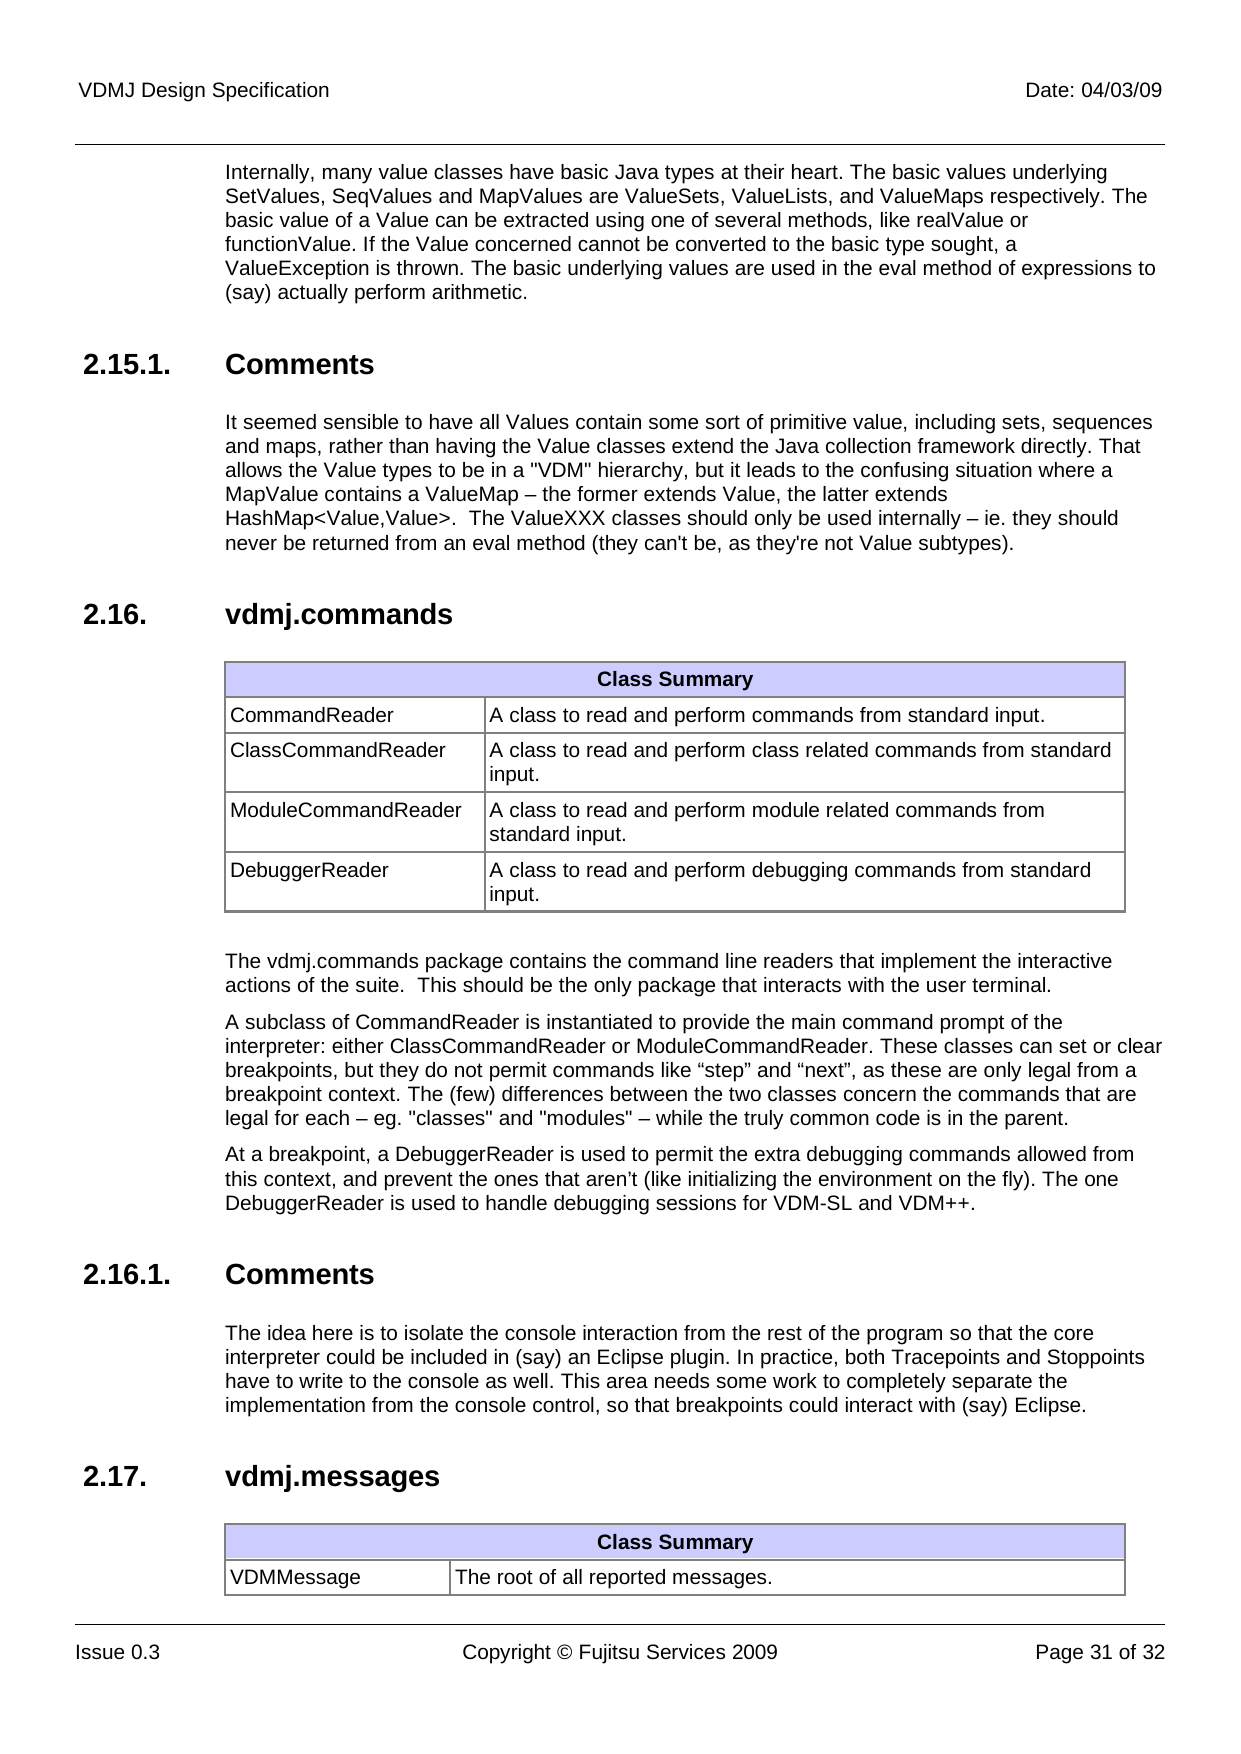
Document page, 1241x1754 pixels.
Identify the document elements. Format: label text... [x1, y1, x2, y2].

table_cell A class to read and perform module related commands from standard input. [486, 793, 1124, 851]
table_cell DebuggerReader [226, 853, 484, 910]
subtitle vdmj.commands [75, 597, 1165, 631]
subtitle vdmj.messages [75, 1459, 1165, 1493]
subtitle Comments [75, 1257, 1165, 1291]
text It seemed sensible to have all Values contain some sort of primitive value, including sets, sequences and maps, rather than having the Value classes extend the Java collection framework directly. That allows the Value types to be in a "VDM" hierarchy, but it leads to the confusing situation where a MapValue contains a ValueMap – the former extends Value, the latter extends HashMap<Value,Value>. The ValueXXX classes should only be used internally – ie. they should never be returned from an eval method (they can't be, as they're not Value subtypes). [225, 410, 1165, 554]
text A subclass of CommandReader is instantiated to provide the main command prompt of the interpreter: either ClassCommandReader or ModuleCommandReader. These classes can set or clear breakpoints, but they do not permit commands like “step” and “next”, as these are only legal from a breakpoint context. The (few) differences between the two classes concern the commands that are legal for each – eg. "classes" and "modules" – while the truly common code is in the parent. [225, 1009, 1165, 1130]
table_cell ModuleCommandReader [226, 793, 484, 851]
table_cell A class to read and perform commands from standard input. [486, 698, 1124, 732]
subtitle Comments [75, 347, 1165, 380]
table_cell VDMMessage [226, 1561, 449, 1594]
table_cell A class to read and perform debugging commands from standard input. [486, 853, 1124, 910]
text The vdmj.commands package contains the command line readers that implement the interactive actions of the suite. This should be the only package that interacts with the user terminal. [225, 949, 1165, 997]
table_cell ClassCommandReader [226, 734, 484, 791]
table_header Class Summary [226, 663, 1124, 696]
text The idea here is to isolate the console interaction from the rest of the program so that the core interpreter could be included in (say) an Eclipse plugin. In practice, both Tracepoints and Stoppoints have to write to the console as well. This area needs some work to completely separate the implementation from the console control, so that breakpoints could interact with (say) Eclipse. [225, 1321, 1165, 1417]
text At a breakpoint, a DebuggerReader is used to permit the extra debugging commands allowed from this context, and prevent the ones that aren’t (like initializing the environment on the fly). The one DebuggerReader is used to handle debugging sessions for VDM-SL and VDM++. [225, 1142, 1165, 1214]
table_cell The root of all reported messages. [451, 1561, 1124, 1594]
table_header Class Summary [226, 1525, 1124, 1558]
table_cell A class to read and perform class related commands from standard input. [486, 734, 1124, 791]
table_cell CommandReader [226, 698, 484, 732]
text Internally, many value classes have basic Java types at their heart. The basic values underlying SetValues, SeqValues and MapValues are ValueSets, ValueLists, and ValueMaps respectively. The basic value of a Value can be extracted using one of several methods, like realValue or functionValue. If the Value concerned cannot be converted to the basic type sought, a ValueException is thrown. The basic underlying values are used in the eval method of expressions to (say) actually perform arithmetic. [225, 160, 1165, 304]
